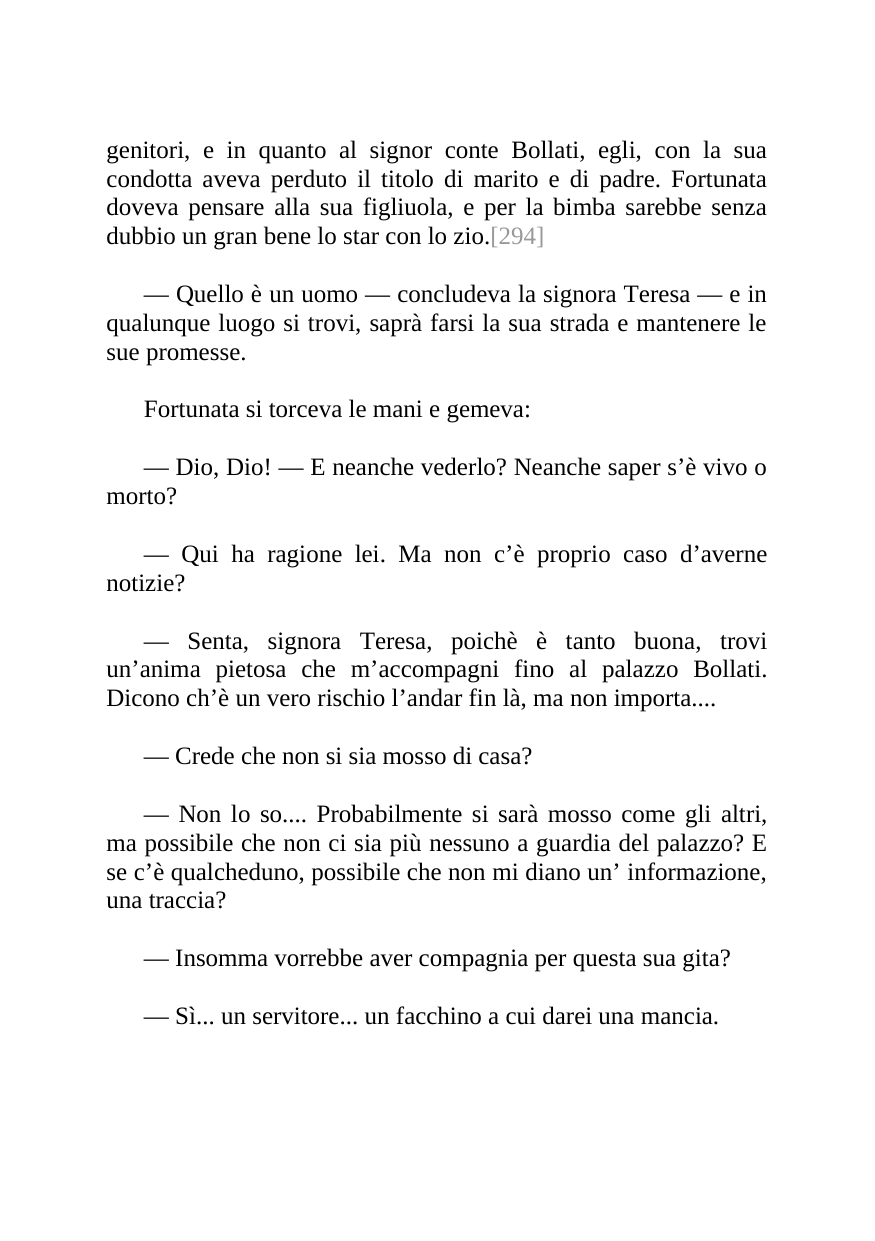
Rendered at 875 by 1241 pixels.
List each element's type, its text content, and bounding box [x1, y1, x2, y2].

text — Insomma vorrebbe aver compagnia per questa sua gita? [106, 943, 768, 972]
text genitori, e in quanto al signor conte Bollati, egli, con la sua condotta aveva perduto il titolo di marito e di padre. Fortunata doveva pensare alla sua figliuola, e per la bimba sarebbe senza dubbio un gran bene lo star con lo zio.[294] [106, 135, 768, 250]
text — Crede che non si sia mosso di casa? [106, 741, 768, 770]
text — Dio, Dio! — E neanche vederlo? Neanche saper s’è vivo o morto? [106, 452, 768, 510]
text — Quello è un uomo — concludeva la signora Teresa — e in qualunque luogo si trovi, saprà farsi la sua strada e mantenere le sue promesse. [106, 279, 768, 365]
text — Senta, signora Teresa, poichè è tanto buona, trovi un’anima pietosa che m’accompagni fino al palazzo Bollati. Dicono ch’è un vero rischio l’andar fin là, ma non importa.... [106, 626, 768, 712]
text — Non lo so.... Probabilmente si sarà mosso come gli altri, ma possibile che non ci sia più nessuno a guardia del palazzo? E se c’è qualcheduno, possibile che non mi diano un’ informazione, una traccia? [106, 799, 768, 914]
text — Sì... un servitore... un facchino a cui darei una mancia. [106, 1001, 768, 1030]
text — Qui ha ragione lei. Ma non c’è proprio caso d’averne notizie? [106, 539, 768, 597]
text Fortunata si torceva le mani e gemeva: [106, 394, 768, 423]
